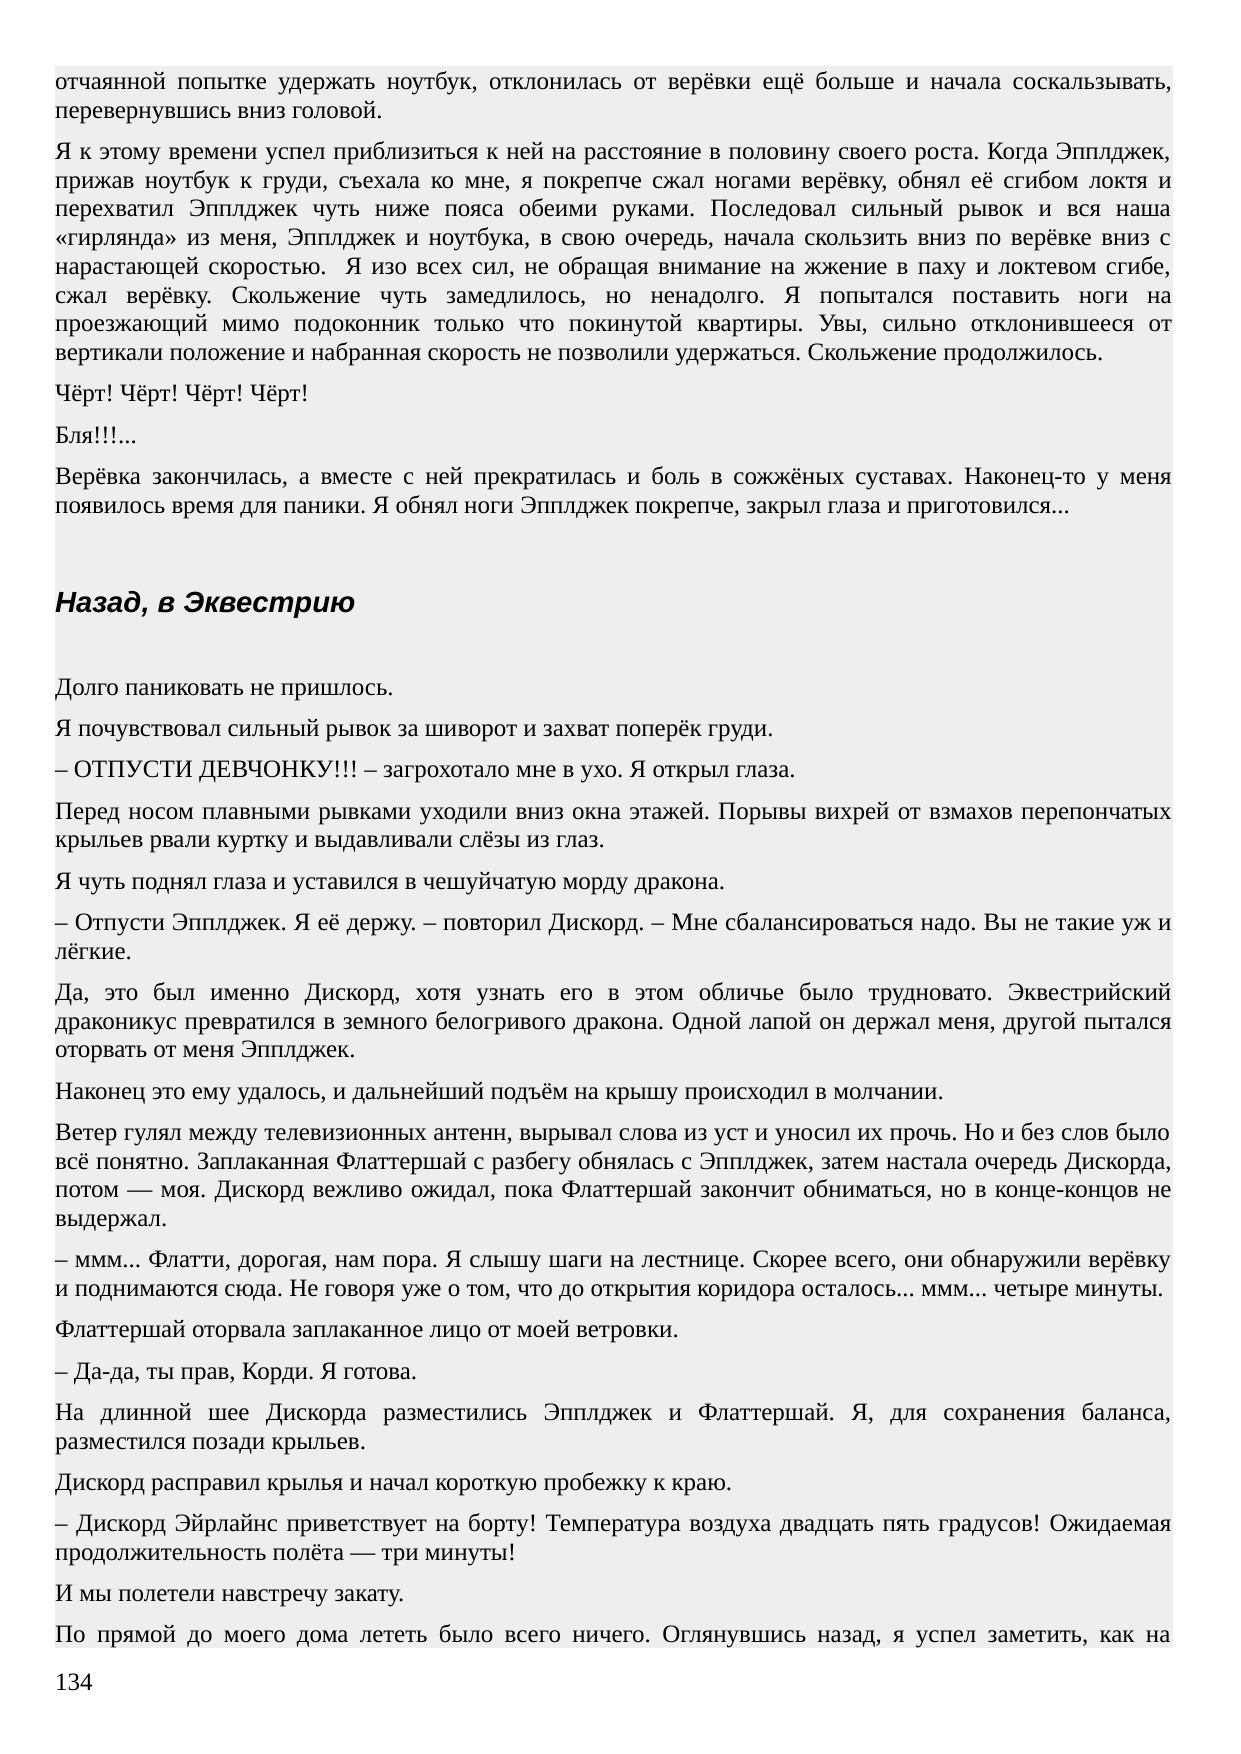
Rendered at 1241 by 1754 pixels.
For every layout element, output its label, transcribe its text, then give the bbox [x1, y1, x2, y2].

text Наконец это ему удалось, и дальнейший подъём на крышу происходил в молчании. [55, 1076, 1173, 1104]
text Я чуть поднял глаза и уставился в чешуйчатую морду дракона. [55, 866, 1173, 894]
text Ветер гулял между телевизионных антенн, вырывал слова из уст и уносил их прочь. Но и без слов было всё понятно. Заплаканная Флаттершай с разбегу обнялась с Эпплджек, затем настала очередь Дискорда, потом — моя. Дискорд вежливо ожидал, пока Флаттершай закончит обниматься, но в конце-концов не выдержал. [55, 1117, 1173, 1232]
text – Дискорд Эйрлайнс приветствует на борту! Температура воздуха двадцать пять градусов! Ожидаемая продолжительность полёта — три минуты! [55, 1508, 1173, 1566]
text Флаттершай оторвала заплаканное лицо от моей ветровки. [55, 1314, 1173, 1343]
text Бля!!!... [55, 420, 1173, 448]
text По прямой до моего дома лететь было всего ничего. Оглянувшись назад, я успел заметить, как на [55, 1619, 1173, 1648]
text Перед носом плавными рывками уходили вниз окна этажей. Порывы вихрей от взмахов перепончатых крыльев рвали куртку и выдавливали слёзы из глаз. [55, 796, 1173, 853]
subtitle Назад, в Эквестрию [55, 585, 1173, 618]
text Да, это был именно Дискорд, хотя узнать его в этом обличье было трудновато. Эквестрийский драконикус превратился в земного белогривого дракона. Одной лапой он держал меня, другой пытался оторвать от меня Эпплджек. [55, 977, 1173, 1063]
text Я почувствовал сильный рывок за шиворот и захват поперёк груди. [55, 713, 1173, 742]
text – ОТПУСТИ ДЕВЧОНКУ!!! – загрохотало мне в ухо. Я открыл глаза. [55, 754, 1173, 783]
text На длинной шее Дискорда разместились Эпплджек и Флаттершай. Я, для сохранения баланса, разместился позади крыльев. [55, 1397, 1173, 1454]
text – Отпусти Эпплджек. Я её держу. – повторил Дискорд. – Мне сбалансироваться надо. Вы не такие уж и лёгкие. [55, 907, 1173, 964]
text Дискорд расправил крылья и начал короткую пробежку к краю. [55, 1467, 1173, 1496]
text – Да-да, ты прав, Корди. Я готова. [55, 1356, 1173, 1384]
text Долго паниковать не пришлось. [55, 672, 1173, 701]
text Чёрт! Чёрт! Чёрт! Чёрт! [55, 378, 1173, 407]
text И мы полетели навстречу закату. [55, 1578, 1173, 1607]
text отчаянной попытке удержать ноутбук, отклонилась от верёвки ещё больше и начала соскальзывать, перевернувшись вниз головой. [55, 66, 1173, 123]
text Верёвка закончилась, а вместе с ней прекратилась и боль в сожжёных суставах. Наконец-то у меня появилось время для паники. Я обнял ноги Эпплджек покрепче, закрыл глаза и приготовился... [55, 461, 1173, 518]
text Я к этому времени успел приблизиться к ней на расстояние в половину своего роста. Когда Эпплджек, прижав ноутбук к груди, съехала ко мне, я покрепче сжал ногами верёвку, обнял её сгибом локтя и перехватил Эпплджек чуть ниже пояса обеими руками. Последовал сильный рывок и вся наша «гирлянда» из меня, Эпплджек и ноутбука, в свою очередь, начала скользить вниз по верёвке вниз с нарастающей скоростью. Я изо всех сил, не обращая внимание на жжение в паху и локтевом сгибе, сжал верёвку. Скольжение чуть замедлилось, но ненадолго. Я попытался поставить ноги на проезжающий мимо подоконник только что покинутой квартиры. Увы, сильно отклонившееся от вертикали положение и набранная скорость не позволили удержаться. Скольжение продолжилось. [55, 136, 1173, 366]
text – ммм... Флатти, дорогая, нам пора. Я слышу шаги на лестнице. Скорее всего, они обнаружили верёвку и поднимаются сюда. Не говоря уже о том, что до открытия коридора осталось... ммм... четыре минуты. [55, 1244, 1173, 1302]
